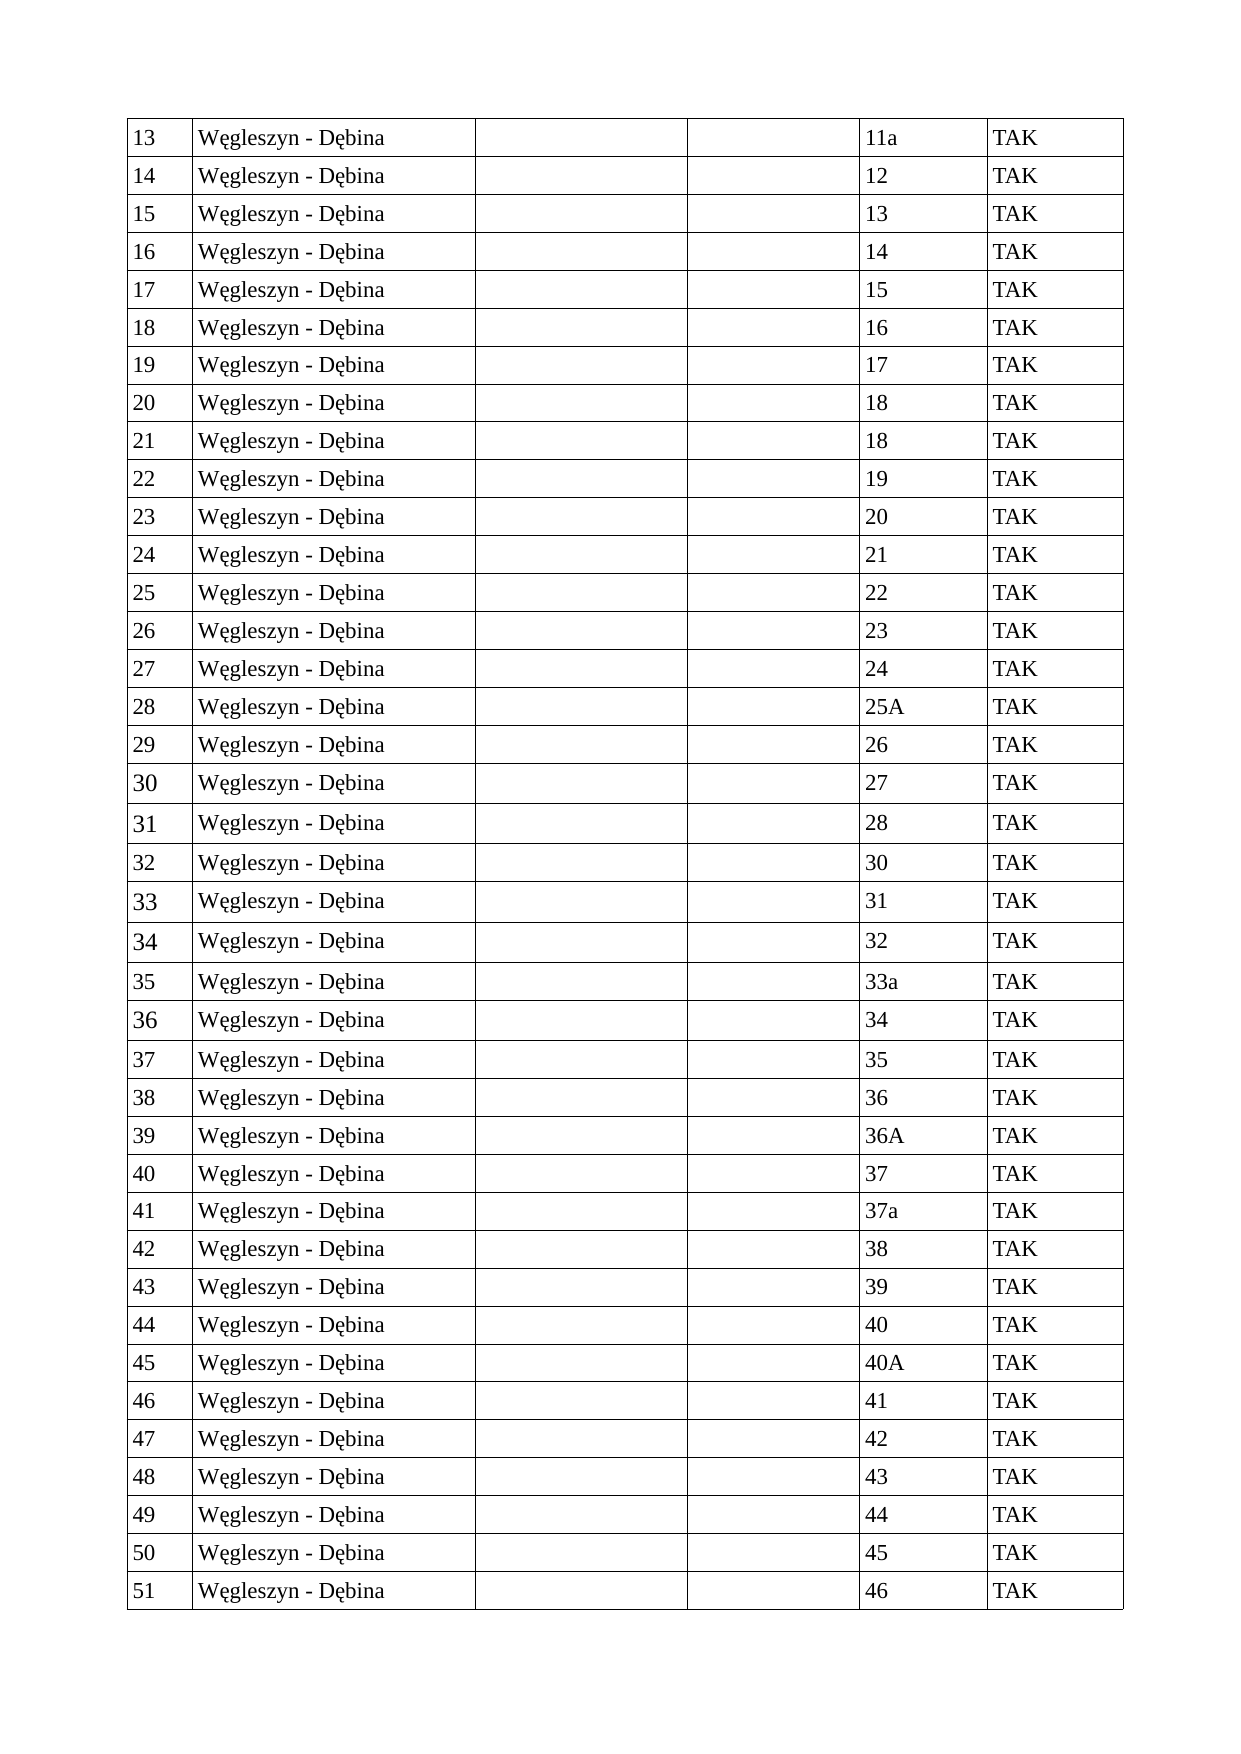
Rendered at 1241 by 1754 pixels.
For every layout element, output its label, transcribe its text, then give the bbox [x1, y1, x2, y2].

table_cell [688, 1307, 859, 1343]
table_cell TAK [988, 1534, 1123, 1571]
table_cell Węgleszyn - Dębina [193, 612, 475, 649]
table_cell [688, 650, 859, 687]
table_cell [476, 1001, 687, 1040]
table_cell 48 [128, 1458, 192, 1495]
table_cell TAK [988, 923, 1123, 962]
table_cell [476, 1345, 687, 1381]
table_cell 22 [128, 460, 192, 497]
table_cell TAK [988, 1193, 1123, 1230]
table_cell 13 [860, 195, 987, 232]
table_cell TAK [988, 119, 1123, 156]
table_cell 47 [128, 1420, 192, 1457]
table_cell [476, 1534, 687, 1571]
table_cell [476, 1041, 687, 1078]
table_cell [688, 309, 859, 346]
table_cell 35 [128, 963, 192, 1000]
table_cell [688, 119, 859, 156]
table_cell TAK [988, 309, 1123, 346]
table_cell 41 [860, 1382, 987, 1419]
table_cell [688, 1231, 859, 1268]
table_cell 37a [860, 1193, 987, 1230]
table_cell 38 [128, 1079, 192, 1116]
table_cell 21 [860, 536, 987, 573]
table_cell [476, 498, 687, 535]
table_cell Węgleszyn - Dębina [193, 574, 475, 611]
table_cell [688, 1382, 859, 1419]
table_cell TAK [988, 1041, 1123, 1078]
table_cell [476, 1572, 687, 1609]
table_cell Węgleszyn - Dębina [193, 347, 475, 383]
table_cell [688, 536, 859, 573]
table_cell 40A [860, 1345, 987, 1381]
table_cell [476, 963, 687, 1000]
table_cell 17 [128, 271, 192, 308]
table_cell 31 [128, 804, 192, 843]
table_cell 18 [128, 309, 192, 346]
table_cell [688, 612, 859, 649]
table_cell 29 [128, 726, 192, 763]
table_cell TAK [988, 963, 1123, 1000]
table_cell TAK [988, 157, 1123, 194]
table_cell [476, 1079, 687, 1116]
table_cell Węgleszyn - Dębina [193, 1269, 475, 1306]
table_cell 46 [860, 1572, 987, 1609]
table_cell 14 [860, 233, 987, 270]
table_cell 16 [128, 233, 192, 270]
table_cell TAK [988, 233, 1123, 270]
table_cell 44 [860, 1496, 987, 1533]
table_cell Węgleszyn - Dębina [193, 963, 475, 1000]
table_cell 45 [128, 1345, 192, 1381]
table_cell [476, 1420, 687, 1457]
table_cell [688, 1269, 859, 1306]
table_cell Węgleszyn - Dębina [193, 1041, 475, 1078]
table_cell [476, 574, 687, 611]
table_cell TAK [988, 1079, 1123, 1116]
table_cell [476, 882, 687, 922]
table_cell 27 [128, 650, 192, 687]
table_cell [688, 157, 859, 194]
table_cell [476, 1307, 687, 1343]
table_cell [688, 764, 859, 803]
table_cell Węgleszyn - Dębina [193, 271, 475, 308]
table_cell [688, 1041, 859, 1078]
table_cell 26 [860, 726, 987, 763]
table_cell Węgleszyn - Dębina [193, 804, 475, 843]
table_cell 33a [860, 963, 987, 1000]
table_cell [476, 1496, 687, 1533]
table_cell [688, 688, 859, 725]
table_cell 20 [860, 498, 987, 535]
table_cell 13 [128, 119, 192, 156]
table_cell [688, 1496, 859, 1533]
table_cell 38 [860, 1231, 987, 1268]
table_cell [688, 574, 859, 611]
table_cell 30 [860, 844, 987, 881]
table_cell 34 [128, 923, 192, 962]
table_cell TAK [988, 612, 1123, 649]
table_cell [688, 271, 859, 308]
table_cell [688, 195, 859, 232]
table_cell 28 [860, 804, 987, 843]
table_cell Węgleszyn - Dębina [193, 157, 475, 194]
table_cell TAK [988, 1420, 1123, 1457]
table_cell [688, 1534, 859, 1571]
table_cell Węgleszyn - Dębina [193, 844, 475, 881]
table_cell 49 [128, 1496, 192, 1533]
table_cell 36A [860, 1117, 987, 1154]
table_cell [688, 233, 859, 270]
table_cell 24 [860, 650, 987, 687]
table_cell 28 [128, 688, 192, 725]
table_cell Węgleszyn - Dębina [193, 536, 475, 573]
table_cell [476, 612, 687, 649]
table_cell 18 [860, 422, 987, 459]
table_cell 32 [128, 844, 192, 881]
table_cell Węgleszyn - Dębina [193, 1193, 475, 1230]
table_cell Węgleszyn - Dębina [193, 422, 475, 459]
table_cell [688, 1155, 859, 1192]
table_cell Węgleszyn - Dębina [193, 764, 475, 803]
table_cell Węgleszyn - Dębina [193, 923, 475, 962]
table_cell 32 [860, 923, 987, 962]
table_cell TAK [988, 1001, 1123, 1040]
table_cell TAK [988, 1458, 1123, 1495]
table_cell [476, 195, 687, 232]
table_cell 39 [128, 1117, 192, 1154]
table_cell 40 [128, 1155, 192, 1192]
table_cell 40 [860, 1307, 987, 1343]
table_cell Węgleszyn - Dębina [193, 233, 475, 270]
table_cell [476, 1458, 687, 1495]
table_cell [688, 347, 859, 383]
table_cell [688, 1193, 859, 1230]
table_cell 26 [128, 612, 192, 649]
table_cell [476, 347, 687, 383]
table_cell 43 [860, 1458, 987, 1495]
table_cell 45 [860, 1534, 987, 1571]
table_cell [688, 1345, 859, 1381]
table_cell TAK [988, 804, 1123, 843]
table_cell Węgleszyn - Dębina [193, 1458, 475, 1495]
table_cell TAK [988, 688, 1123, 725]
table_cell [476, 119, 687, 156]
table_cell TAK [988, 385, 1123, 421]
table_cell [688, 1117, 859, 1154]
table_cell TAK [988, 1572, 1123, 1609]
table_cell [688, 1458, 859, 1495]
table_cell 14 [128, 157, 192, 194]
table_cell [688, 882, 859, 922]
table_cell TAK [988, 574, 1123, 611]
table_cell [688, 844, 859, 881]
table_cell 22 [860, 574, 987, 611]
table_cell [476, 1231, 687, 1268]
table_cell 24 [128, 536, 192, 573]
table_cell 35 [860, 1041, 987, 1078]
table_cell Węgleszyn - Dębina [193, 1534, 475, 1571]
table_cell 25 [128, 574, 192, 611]
table_cell [476, 309, 687, 346]
table_cell Węgleszyn - Dębina [193, 1345, 475, 1381]
table_cell 50 [128, 1534, 192, 1571]
table_cell 44 [128, 1307, 192, 1343]
table_cell Węgleszyn - Dębina [193, 688, 475, 725]
table_cell Węgleszyn - Dębina [193, 385, 475, 421]
table_cell 19 [128, 347, 192, 383]
table_cell 15 [128, 195, 192, 232]
table_cell [476, 1117, 687, 1154]
table_cell Węgleszyn - Dębina [193, 309, 475, 346]
table_cell 19 [860, 460, 987, 497]
table_cell Węgleszyn - Dębina [193, 1307, 475, 1343]
table_cell [476, 536, 687, 573]
table_cell [688, 385, 859, 421]
table_cell [476, 157, 687, 194]
table_cell TAK [988, 1269, 1123, 1306]
table_cell 39 [860, 1269, 987, 1306]
table_cell [476, 923, 687, 962]
table_cell TAK [988, 195, 1123, 232]
table_cell [476, 844, 687, 881]
table_cell [476, 385, 687, 421]
table_cell TAK [988, 347, 1123, 383]
table_cell [688, 498, 859, 535]
table_cell Węgleszyn - Dębina [193, 195, 475, 232]
table_cell 21 [128, 422, 192, 459]
table_cell TAK [988, 650, 1123, 687]
table_cell Węgleszyn - Dębina [193, 1420, 475, 1457]
table_cell 11a [860, 119, 987, 156]
table_cell [688, 1572, 859, 1609]
table_cell TAK [988, 1382, 1123, 1419]
table_cell [476, 271, 687, 308]
table_cell Węgleszyn - Dębina [193, 882, 475, 922]
table_cell TAK [988, 1155, 1123, 1192]
table_cell TAK [988, 536, 1123, 573]
table_cell 15 [860, 271, 987, 308]
table_cell TAK [988, 1496, 1123, 1533]
table_cell TAK [988, 1345, 1123, 1381]
table_cell Węgleszyn - Dębina [193, 1382, 475, 1419]
table_cell Węgleszyn - Dębina [193, 1231, 475, 1268]
table_cell 36 [860, 1079, 987, 1116]
table_cell [476, 1193, 687, 1230]
table_cell 34 [860, 1001, 987, 1040]
table_cell [688, 422, 859, 459]
table_cell 12 [860, 157, 987, 194]
table_cell [476, 422, 687, 459]
table_cell Węgleszyn - Dębina [193, 1572, 475, 1609]
table_cell [476, 233, 687, 270]
table_cell TAK [988, 882, 1123, 922]
table_cell [476, 650, 687, 687]
table_cell 42 [860, 1420, 987, 1457]
table_cell [476, 460, 687, 497]
table_cell TAK [988, 844, 1123, 881]
table_cell [688, 1420, 859, 1457]
table_cell 41 [128, 1193, 192, 1230]
table_cell TAK [988, 460, 1123, 497]
table_cell 51 [128, 1572, 192, 1609]
table_cell Węgleszyn - Dębina [193, 650, 475, 687]
table_cell 25A [860, 688, 987, 725]
table_cell Węgleszyn - Dębina [193, 1001, 475, 1040]
table_cell 23 [860, 612, 987, 649]
table_cell Węgleszyn - Dębina [193, 1117, 475, 1154]
table_cell [688, 804, 859, 843]
table_cell [476, 1155, 687, 1192]
table_cell TAK [988, 764, 1123, 803]
table_cell 37 [128, 1041, 192, 1078]
table_cell 17 [860, 347, 987, 383]
table_cell 18 [860, 385, 987, 421]
table_cell 31 [860, 882, 987, 922]
table_cell [476, 764, 687, 803]
table_cell 42 [128, 1231, 192, 1268]
table_cell 46 [128, 1382, 192, 1419]
table_cell [688, 460, 859, 497]
table_cell [688, 726, 859, 763]
table_cell 27 [860, 764, 987, 803]
table_cell Węgleszyn - Dębina [193, 498, 475, 535]
table_cell TAK [988, 422, 1123, 459]
table_cell Węgleszyn - Dębina [193, 119, 475, 156]
table_cell [688, 1001, 859, 1040]
table_cell 33 [128, 882, 192, 922]
table_cell Węgleszyn - Dębina [193, 726, 475, 763]
table_cell 23 [128, 498, 192, 535]
table_cell 37 [860, 1155, 987, 1192]
table_cell [476, 726, 687, 763]
table_cell 20 [128, 385, 192, 421]
table_cell 43 [128, 1269, 192, 1306]
table_cell [476, 804, 687, 843]
table_cell Węgleszyn - Dębina [193, 460, 475, 497]
table_cell 30 [128, 764, 192, 803]
table_cell Węgleszyn - Dębina [193, 1155, 475, 1192]
table_cell [476, 1382, 687, 1419]
table_cell TAK [988, 1117, 1123, 1154]
table_cell [476, 1269, 687, 1306]
table_cell TAK [988, 1307, 1123, 1343]
table_cell Węgleszyn - Dębina [193, 1079, 475, 1116]
table_cell TAK [988, 498, 1123, 535]
table_cell [476, 688, 687, 725]
table_cell [688, 923, 859, 962]
table_cell TAK [988, 1231, 1123, 1268]
table_cell 16 [860, 309, 987, 346]
table_cell TAK [988, 726, 1123, 763]
table_cell TAK [988, 271, 1123, 308]
table_cell Węgleszyn - Dębina [193, 1496, 475, 1533]
table_cell [688, 1079, 859, 1116]
table_cell [688, 963, 859, 1000]
table_cell 36 [128, 1001, 192, 1040]
